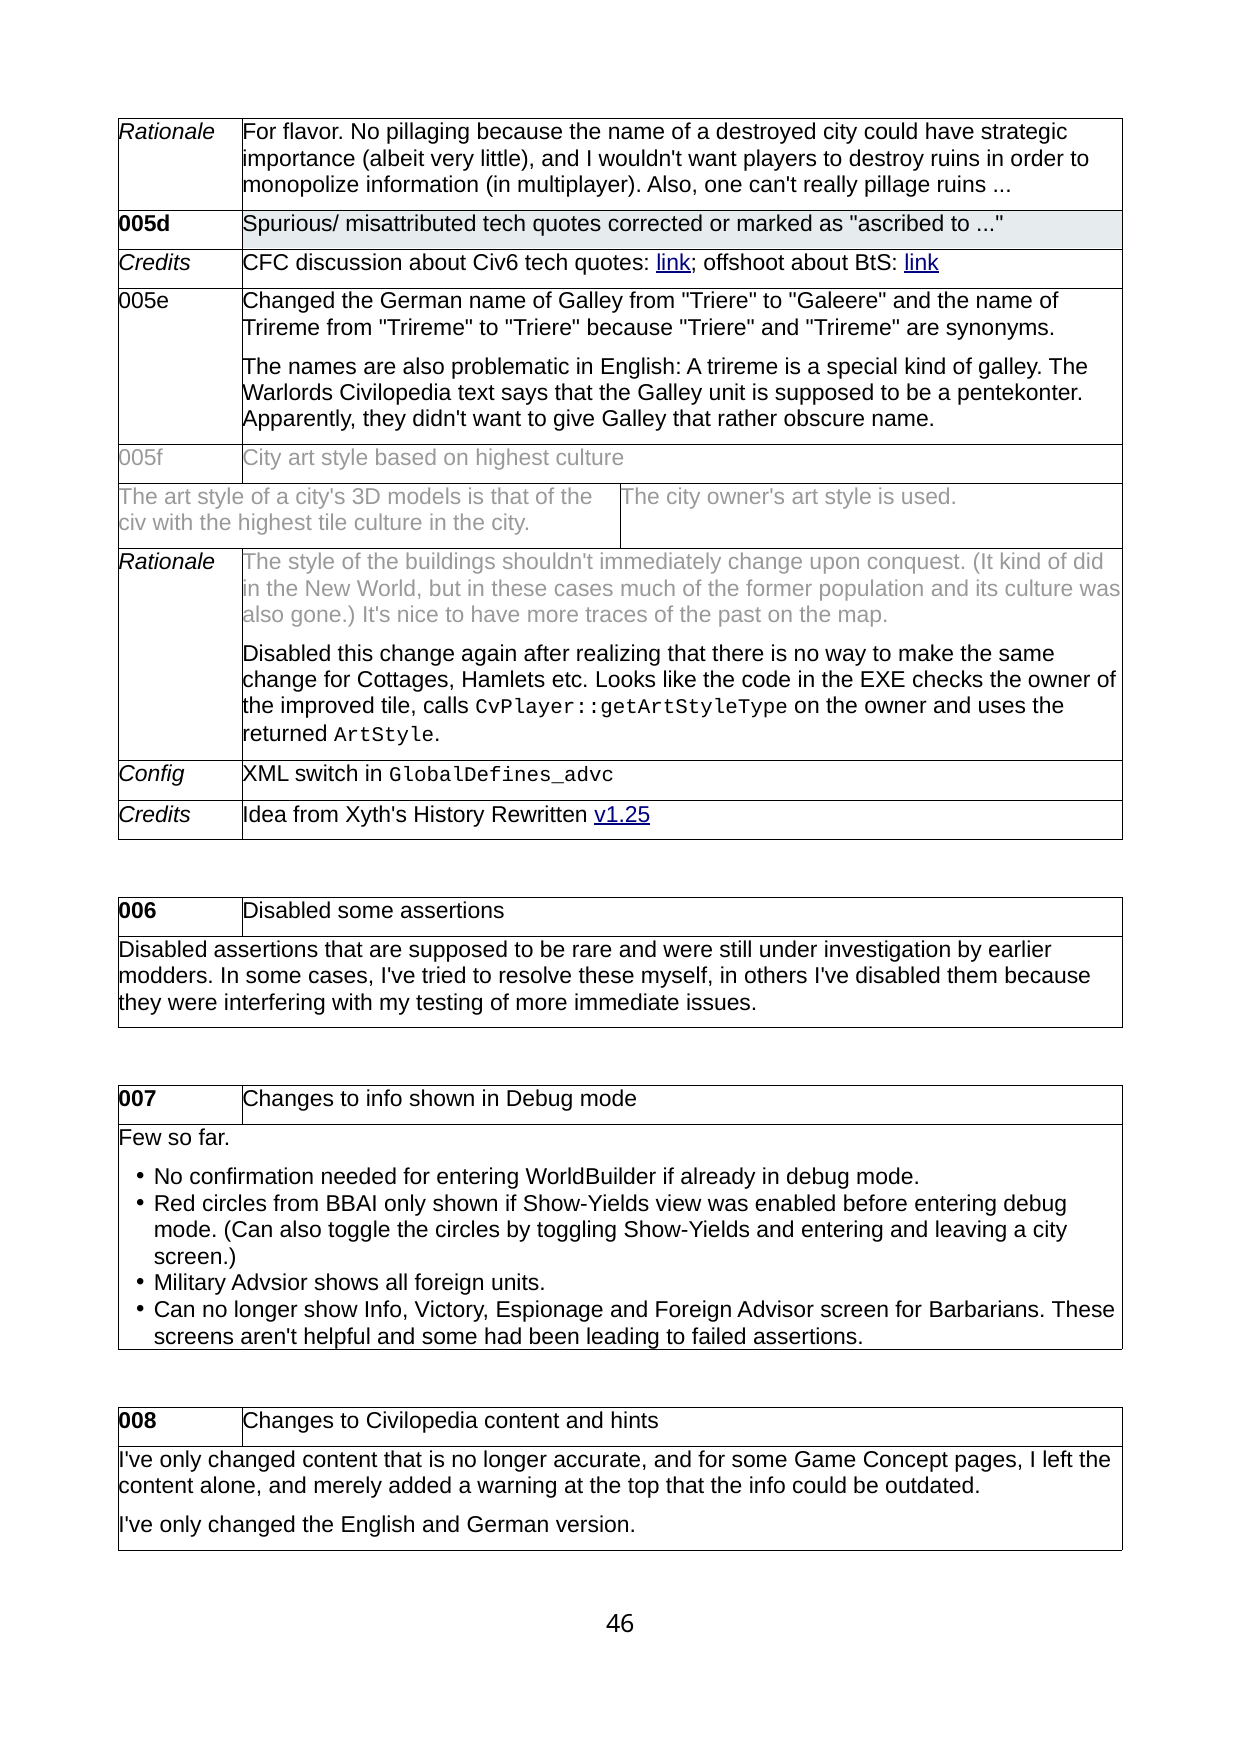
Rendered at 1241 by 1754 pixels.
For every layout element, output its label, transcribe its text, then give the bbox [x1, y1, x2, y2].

table_cell Credits [119, 801, 242, 839]
table_cell Config [119, 761, 242, 800]
table_header 007 [119, 1086, 242, 1124]
table_cell 005d [119, 211, 242, 248]
table_header 006 [119, 898, 242, 936]
table_cell 005f [119, 445, 242, 483]
table_header 008 [119, 1408, 242, 1446]
table_cell Spurious/ misattributed tech quotes corrected or marked as "ascribed to ..." [243, 211, 1122, 248]
table_header Changes to Civilopedia content and hints [243, 1408, 1122, 1446]
table_cell I've only changed content that is no longer accurate, and for some Game Concept pages, I left the content alone, and merely added a warning at the top that the info could be outdated. I've only changed the English and German version. [119, 1447, 1122, 1549]
table_cell The art style of a city's 3D models is that of the civ with the highest tile culture in the city. [119, 484, 620, 548]
table_cell Disabled assertions that are supposed to be rare and were still under investigation by earlier modders. In some cases, I've tried to resolve these myself, in others I've disabled them because they were interfering with my testing of more immediate issues. [119, 937, 1122, 1027]
table_cell The city owner's art style is used. [621, 484, 1122, 548]
table_cell XML switch in GlobalDefines_advc [243, 761, 1122, 800]
table_cell City art style based on highest culture [243, 445, 1122, 483]
table_cell The style of the buildings shouldn't immediately change upon conquest. (It kind of did in the New World, but in these cases much of the former population and its culture was also gone.) It's nice to have more traces of the past on the map. Disabled this change again after realizing that there is no way to make the same change for Cottages, Hamlets etc. Looks like the code in the EXE checks the owner of the improved tile, calls CvPlayer::getArtStyleType on the owner and uses the returned ArtStyle. [243, 549, 1122, 760]
table_cell Rationale [119, 549, 242, 760]
table_cell Rationale [119, 119, 242, 210]
table_cell Idea from Xyth's History Rewritten v1.25 [243, 801, 1122, 839]
table_cell Few so far. No confirmation needed for entering WorldBuilder if already in debug mode. Red circles from BBAI only shown if Show-Yields view was enabled before entering debug mode. (Can also toggle the circles by toggling Show-Yields and entering and leaving a city screen.) Military Advsior shows all foreign units. Can no longer show Info, Victory, Espionage and Foreign Advisor screen for Barbarians. These screens aren't helpful and some had been leading to failed assertions. [119, 1125, 1122, 1349]
table_header Disabled some assertions [243, 898, 1122, 936]
table_cell 005e [119, 289, 242, 444]
table_header Changes to info shown in Debug mode [243, 1086, 1122, 1124]
table_cell Changed the German name of Galley from "Triere" to "Galeere" and the name of Trireme from "Trireme" to "Triere" because "Triere" and "Trireme" are synonyms. The names are also problematic in English: A trireme is a special kind of galley. The Warlords Civilopedia text says that the Galley unit is supposed to be a pentekonter. Apparently, they didn't want to give Galley that rather obscure name. [243, 289, 1122, 444]
table_cell For flavor. No pillaging because the name of a destroyed city could have strategic importance (albeit very little), and I wouldn't want players to destroy ruins in order to monopolize information (in multiplayer). Also, one can't really pillage ruins ... [243, 119, 1122, 210]
table_cell Credits [119, 250, 242, 287]
table_cell CFC discussion about Civ6 tech quotes: link; offshoot about BtS: link [243, 250, 1122, 287]
